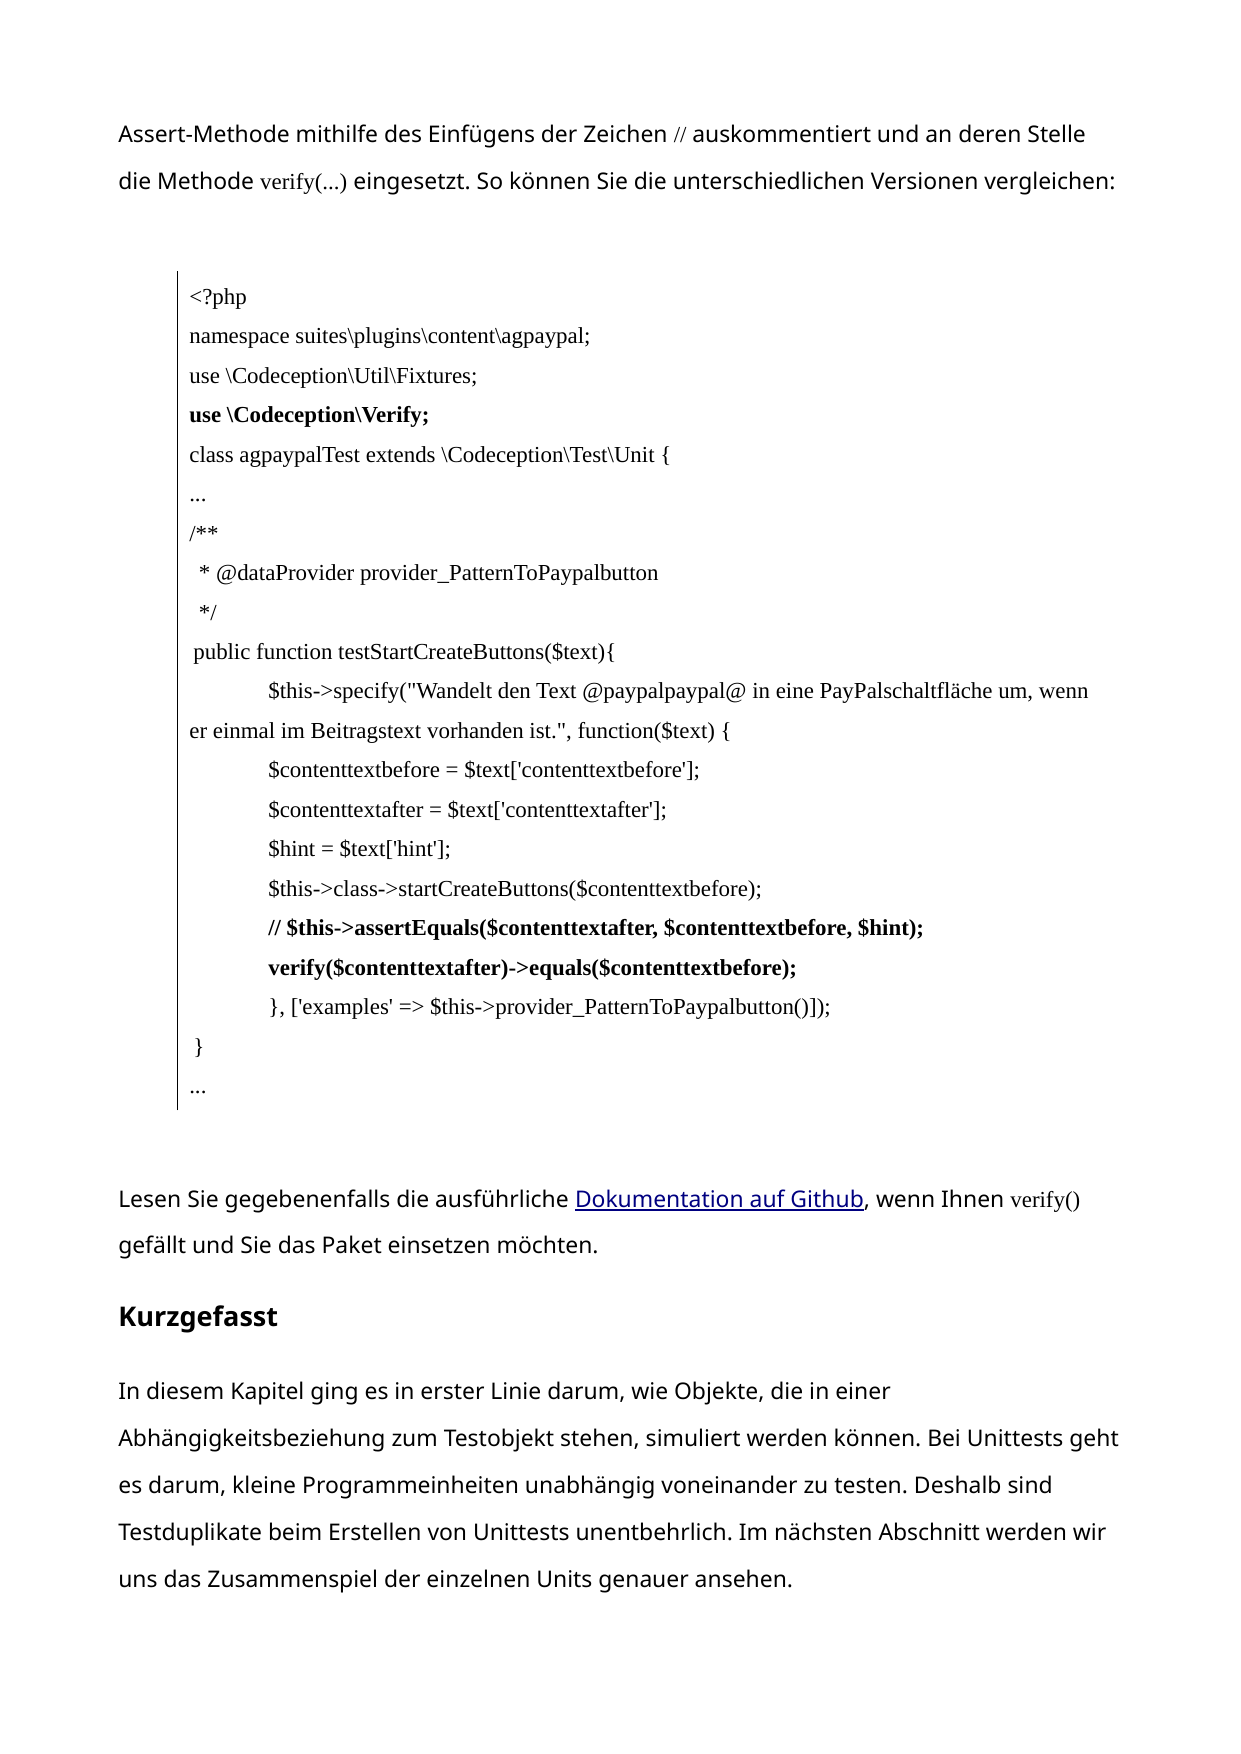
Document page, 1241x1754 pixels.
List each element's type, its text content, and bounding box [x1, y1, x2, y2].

subtitle Kurzgefasst [118, 1297, 1122, 1334]
text Assert-Methode mithilfe des Einfügens der Zeichen // auskommentiert und an deren Stelle die Methode verify(...) eingesetzt. So können Sie die unterschiedlichen Versionen vergleichen: [118, 118, 1122, 196]
text <?php namespace suites\plugins\content\agpaypal; use \Codeception\Util\Fixtures; use \Codeception\Verify; class agpaypalTest extends \Codeception\Test\Unit { ... /** * @dataProvider provider_PatternToPaypalbutton */ public function testStartCreateButtons($text){ $this->specify("Wandelt den Text @paypalpaypal@ in eine PayPalschaltfläche um, wenn er einmal im Beitragstext vorhanden ist.", function($text) { $contenttextbefore = $text['contenttextbefore']; $contenttextafter = $text['contenttextafter']; $hint = $text['hint']; $this->class->startCreateButtons($contenttextbefore); // $this->assertEquals($contenttextafter, $contenttextbefore, $hint); verify($contenttextafter)->equals($contenttextbefore); }, ['examples' => $this->provider_PatternToPaypalbutton()]); } ... [178, 271, 1122, 1110]
text Lesen Sie gegebenenfalls die ausführliche Dokumentation auf Github, wenn Ihnen verify() gefällt und Sie das Paket einsetzen möchten. [118, 1183, 1122, 1261]
text In diesem Kapitel ging es in erster Linie darum, wie Objekte, die in einer Abhängigkeitsbeziehung zum Testobjekt stehen, simuliert werden können. Bei Unittests geht es darum, kleine Programmeinheiten unabhängig voneinander zu testen. Deshalb sind Testduplikate beim Erstellen von Unittests unentbehrlich. Im nächsten Abschnitt werden wir uns das Zusammenspiel der einzelnen Units genauer ansehen. [118, 1375, 1122, 1594]
